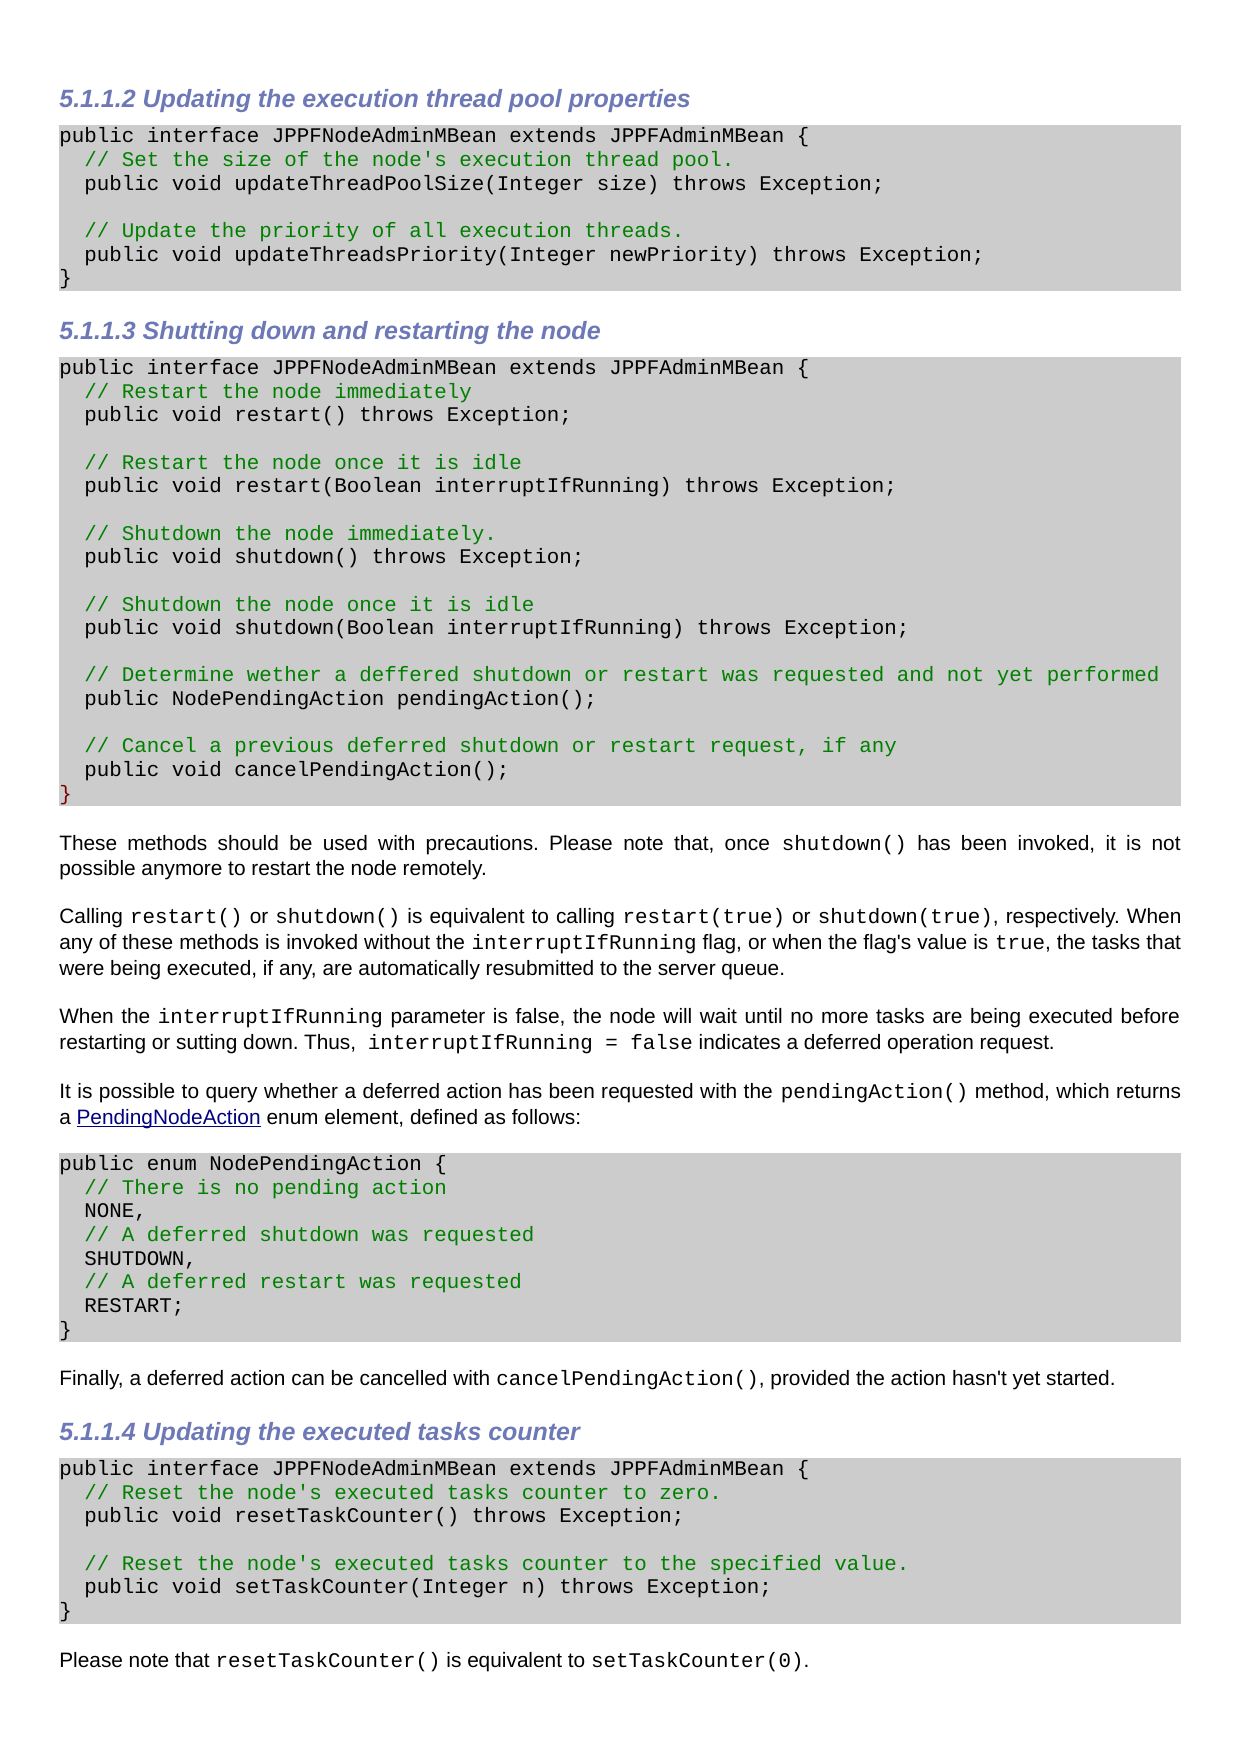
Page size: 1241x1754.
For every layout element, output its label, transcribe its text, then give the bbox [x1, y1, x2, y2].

text // There is no pending action [59, 1177, 1181, 1200]
text // Determine wether a deffered shutdown or restart was requested and not yet performed [59, 664, 1181, 688]
text // Reset the node's executed tasks counter to zero. [59, 1482, 1181, 1506]
text public enum NodePendingAction { [59, 1153, 1181, 1177]
text // Set the size of the node's execution thread pool. [59, 149, 1181, 173]
text public void resetTaskCounter() throws Exception; [59, 1506, 1181, 1529]
text RESTART; [59, 1295, 1181, 1318]
text public void setTaskCounter(Integer n) throws Exception; [59, 1576, 1181, 1600]
text // Reset the node's executed tasks counter to the specified value. [59, 1553, 1181, 1576]
text public void updateThreadsPriority(Integer newPriority) throws Exception; [59, 243, 1181, 267]
subtitle Updating the executed tasks counter [59, 1417, 1181, 1446]
text public NodePendingAction pendingAction(); [59, 688, 1181, 712]
text Finally, a deferred action can be cancelled with cancelPendingAction(), provided the action hasn't yet started. [59, 1366, 1181, 1392]
text // A deferred shutdown was requested [59, 1224, 1181, 1248]
text public void restart(Boolean interruptIfRunning) throws Exception; [59, 475, 1181, 499]
text // Restart the node immediately [59, 381, 1181, 404]
text NONE, [59, 1200, 1181, 1224]
text // Shutdown the node immediately. [59, 523, 1181, 546]
subtitle Shutting down and restarting the node [59, 316, 1181, 344]
text } [59, 267, 1181, 291]
text // A deferred restart was requested [59, 1271, 1181, 1295]
text When the interruptIfRunning parameter is false, the node will wait until no more tasks are being executed before restarting or sutting down. Thus, interruptIfRunning = false indicates a deferred operation request. [59, 1004, 1181, 1055]
text // Restart the node once it is idle [59, 452, 1181, 475]
text // Update the priority of all execution threads. [59, 220, 1181, 243]
text public void updateThreadPoolSize(Integer size) throws Exception; [59, 173, 1181, 196]
text // Shutdown the node once it is idle [59, 593, 1181, 617]
text public void cancelPendingAction(); [59, 759, 1181, 783]
text public void shutdown() throws Exception; [59, 546, 1181, 570]
text public void shutdown(Boolean interruptIfRunning) throws Exception; [59, 617, 1181, 641]
text public interface JPPFNodeAdminMBean extends JPPFAdminMBean { [59, 357, 1181, 381]
text It is possible to query whether a deferred action has been requested with the pendingAction() method, which returns a PendingNodeAction enum element, defined as follows: [59, 1079, 1181, 1129]
subtitle Updating the execution thread pool properties [59, 84, 1181, 113]
text These methods should be used with precautions. Please note that, once shutdown() has been invoked, it is not possible anymore to restart the node remotely. [59, 830, 1181, 880]
text } [59, 1600, 1181, 1624]
text } [59, 783, 1181, 806]
text public interface JPPFNodeAdminMBean extends JPPFAdminMBean { [59, 1458, 1181, 1482]
text public interface JPPFNodeAdminMBean extends JPPFAdminMBean { [59, 125, 1181, 149]
text public void restart() throws Exception; [59, 404, 1181, 428]
text Calling restart() or shutdown() is equivalent to calling restart(true) or shutdown(true), respectively. When any of these methods is invoked without the interruptIfRunning flag, or when the flag's value is true, the tasks that were being executed, if any, are automatically resubmitted to the server queue. [59, 904, 1181, 980]
text // Cancel a previous deferred shutdown or restart request, if any [59, 735, 1181, 759]
text SHUTDOWN, [59, 1248, 1181, 1271]
text Please note that resetTaskCounter() is equivalent to setTaskCounter(0). [59, 1648, 1181, 1673]
text } [59, 1318, 1181, 1342]
